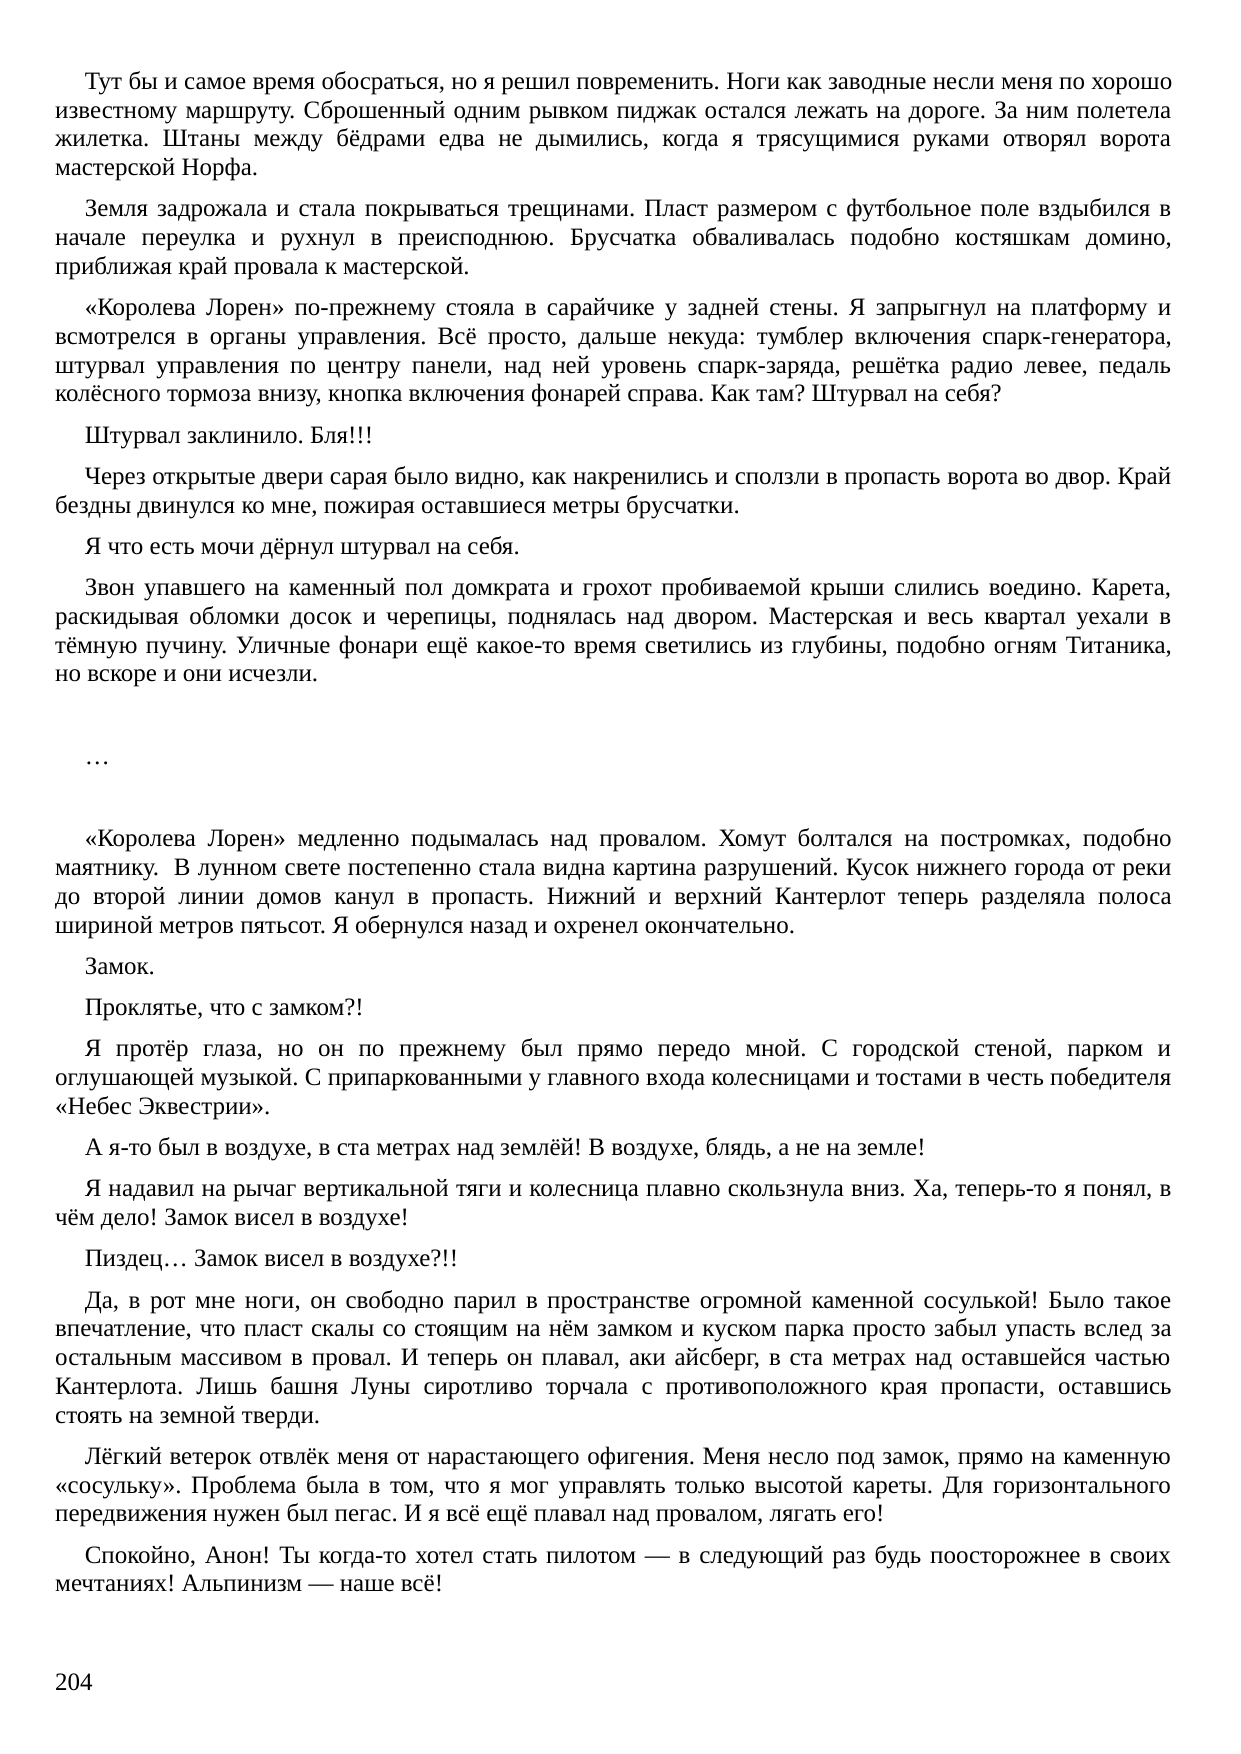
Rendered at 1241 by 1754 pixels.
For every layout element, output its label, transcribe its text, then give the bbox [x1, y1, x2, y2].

text Спокойно, Анон! Ты когда-то хотел стать пилотом — в следующий раз будь поосторожнее в своих мечтаниях! Альпинизм — наше всё! [55, 1540, 1173, 1597]
text Через открытые двери сарая было видно, как накренились и сползли в пропасть ворота во двор. Край бездны двинулся ко мне, пожирая оставшиеся метры брусчатки. [55, 461, 1173, 518]
text Замок. [55, 951, 1173, 980]
text Да, в рот мне ноги, он свободно парил в пространстве огромной каменной сосулькой! Было такое впечатление, что пласт скалы со стоящим на нём замком и куском парка просто забыл упасть вслед за остальным массивом в провал. И теперь он плавал, аки айсберг, в ста метрах над оставшейся частью Кантерлота. Лишь башня Луны сиротливо торчала с противоположного края пропасти, оставшись стоять на земной тверди. [55, 1285, 1173, 1428]
text «Королева Лорен» медленно подымалась над провалом. Хомут болтался на постромках, подобно маятнику. В лунном свете постепенно стала видна картина разрушений. Кусок нижнего города от реки до второй линии домов канул в пропасть. Нижний и верхний Кантерлот теперь разделяла полоса шириной метров пятьсот. Я обернулся назад и охренел окончательно. [55, 823, 1173, 938]
text Я надавил на рычаг вертикальной тяги и колесница плавно скользнула вниз. Ха, теперь-то я понял, в чём дело! Замок висел в воздухе! [55, 1173, 1173, 1231]
text Я протёр глаза, но он по прежнему был прямо передо мной. С городской стеной, парком и оглушающей музыкой. С припаркованными у главного входа колесницами и тостами в честь победителя «Небес Эквестрии». [55, 1033, 1173, 1120]
text Тут бы и самое время обосраться, но я решил повременить. Ноги как заводные несли меня по хорошо известному маршруту. Сброшенный одним рывком пиджак остался лежать на дороге. За ним полетела жилетка. Штаны между бёдрами едва не дымились, когда я трясущимися руками отворял ворота мастерской Норфа. [55, 66, 1173, 181]
text Звон упавшего на каменный пол домкрата и грохот пробиваемой крыши слились воедино. Карета, раскидывая обломки досок и черепицы, поднялась над двором. Мастерская и весь квартал уехали в тёмную пучину. Уличные фонари ещё какое-то время светились из глубины, подобно огням Титаника, но вскоре и они исчезли. [55, 572, 1173, 687]
text Проклятье, что с замком?! [55, 992, 1173, 1021]
text Лёгкий ветерок отвлёк меня от нарастающего офигения. Меня несло под замок, прямо на каменную «сосульку». Проблема была в том, что я мог управлять только высотой кареты. Для горизонтального передвижения нужен был пегас. И я всё ещё плавал над провалом, лягать его! [55, 1441, 1173, 1527]
text Земля задрожала и стала покрываться трещинами. Пласт размером с футбольное поле вздыбился в начале переулка и рухнул в преисподнюю. Брусчатка обваливалась подобно костяшкам домино, приближая край провала к мастерской. [55, 193, 1173, 280]
text … [55, 741, 1173, 770]
text Штурвал заклинило. Бля!!! [55, 420, 1173, 448]
text Я что есть мочи дёрнул штурвал на себя. [55, 531, 1173, 560]
text «Королева Лорен» по-прежнему стояла в сарайчике у задней стены. Я запрыгнул на платформу и всмотрелся в органы управления. Всё просто, дальше некуда: тумблер включения спарк-генератора, штурвал управления по центру панели, над ней уровень спарк-заряда, решётка радио левее, педаль колёсного тормоза внизу, кнопка включения фонарей справа. Как там? Штурвал на себя? [55, 292, 1173, 407]
text Пиздец… Замок висел в воздухе?!! [55, 1243, 1173, 1272]
text А я-то был в воздухе, в ста метрах над землёй! В воздухе, блядь, а не на земле! [55, 1132, 1173, 1161]
